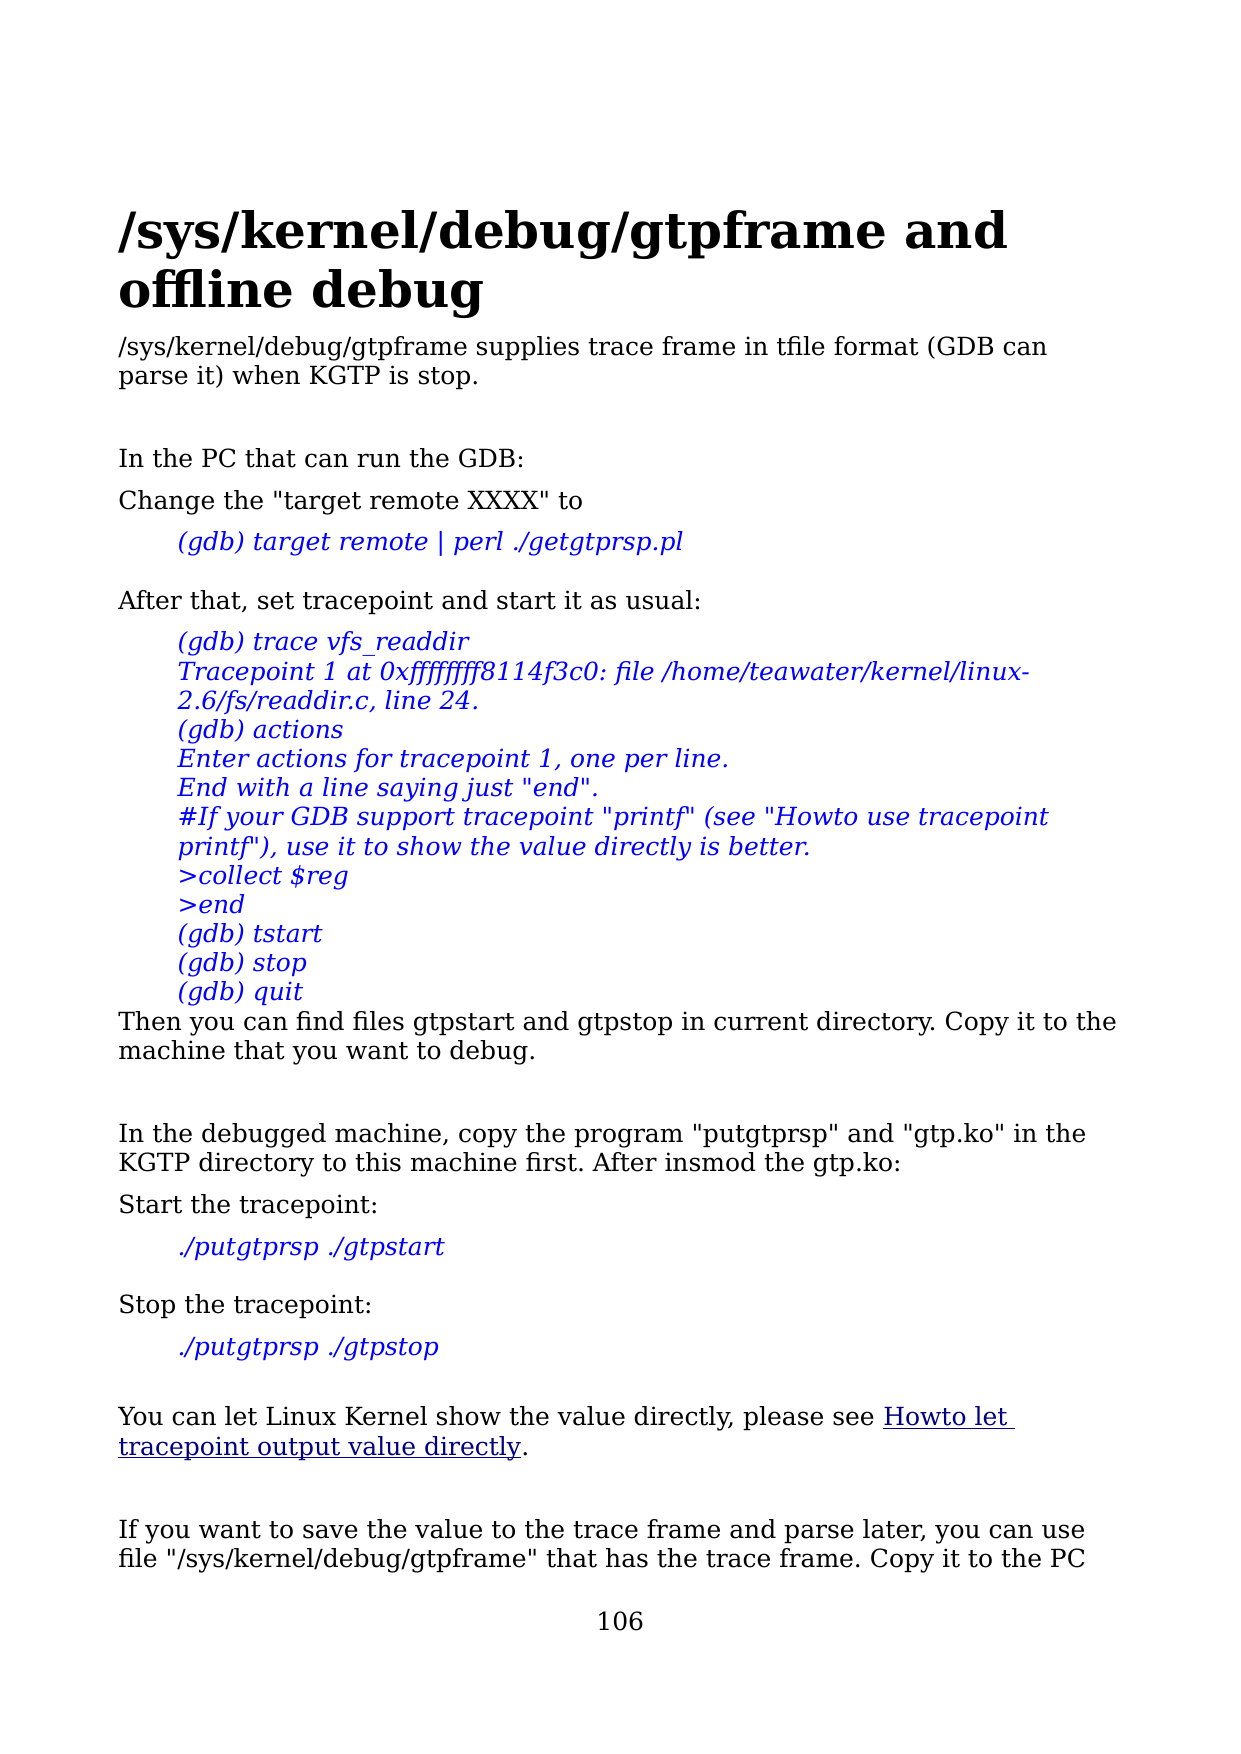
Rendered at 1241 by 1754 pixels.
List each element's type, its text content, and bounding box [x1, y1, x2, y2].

text (gdb) actions [177, 715, 1063, 744]
text (gdb) trace vfs_readdir [177, 628, 1063, 657]
text (gdb) stop [177, 948, 1063, 978]
text #If your GDB support tracepoint "printf" (see "Howto use tracepoint printf"), use it to show the value directly is better. [177, 803, 1063, 861]
subtitle /sys/kernel/debug/gtpframe and offline debug [118, 202, 1122, 319]
text In the PC that can run the GDB: [118, 444, 1122, 473]
text (gdb) tstart [177, 919, 1063, 948]
text (gdb) target remote | perl ./getgtprsp.pl [177, 528, 1063, 557]
text Tracepoint 1 at 0xffffffff8114f3c0: file /home/teawater/kernel/linux-2.6/fs/readdir.c, line 24. [177, 657, 1063, 715]
text ./putgtprsp ./gtpstop [177, 1332, 1063, 1361]
text Enter actions for tracepoint 1, one per line. [177, 744, 1063, 773]
text >collect $reg [177, 861, 1063, 890]
text Stop the tracepoint: [118, 1290, 1122, 1319]
text In the debugged machine, copy the program "putgtprsp" and "gtp.ko" in the KGTP directory to this machine first. After insmod the gtp.ko: [118, 1119, 1122, 1178]
text ./putgtprsp ./gtpstart [177, 1232, 1063, 1261]
text /sys/kernel/debug/gtpframe supplies trace frame in tfile format (GDB can parse it) when KGTP is stop. [118, 332, 1122, 390]
text (gdb) quit [177, 978, 1063, 1007]
text Start the tracepoint: [118, 1190, 1122, 1219]
text You can let Linux Kernel show the value directly, please see Howto let tracepoint output value directly. [118, 1403, 1122, 1461]
text Then you can find files gtpstart and gtpstop in current directory. Copy it to the machine that you want to debug. [118, 1007, 1122, 1065]
text >end [177, 890, 1063, 919]
text End with a line saying just "end". [177, 773, 1063, 803]
text If you want to save the value to the trace frame and parse later, you can use file "/sys/kernel/debug/gtpframe" that has the trace frame. Copy it to the PC [118, 1515, 1122, 1573]
text After that, set tracepoint and start it as usual: [118, 586, 1122, 615]
text Change the "target remote XXXX" to [118, 486, 1122, 515]
